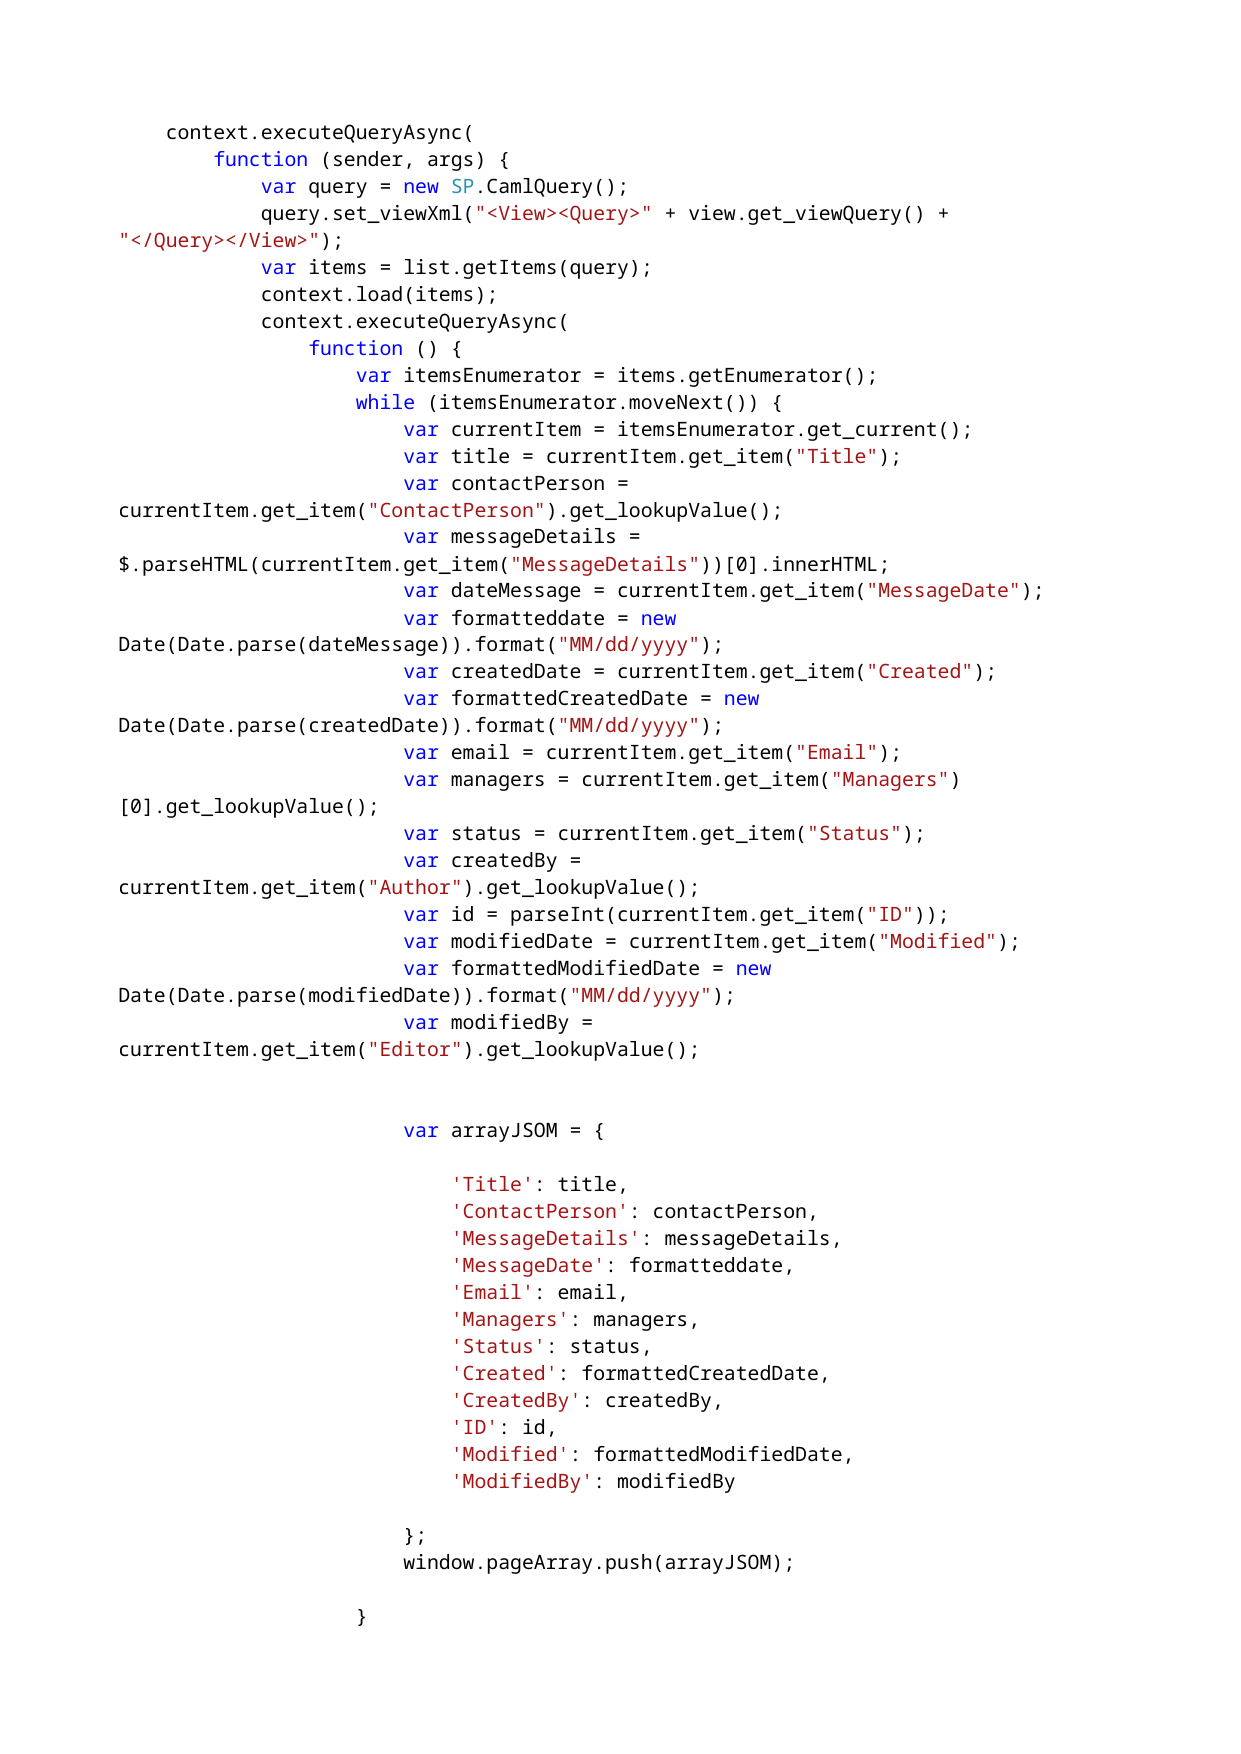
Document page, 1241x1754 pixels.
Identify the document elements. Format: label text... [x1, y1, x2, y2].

text function () { [118, 334, 1122, 361]
text var createdDate = currentItem.get_item("Created"); [118, 658, 1122, 685]
text 'Created': formattedCreatedDate, [118, 1359, 1122, 1386]
text 'MessageDate': formatteddate, [118, 1251, 1122, 1278]
text var createdBy = currentItem.get_item("Author").get_lookupValue(); [118, 847, 1122, 901]
text 'Email': email, [118, 1278, 1122, 1305]
text var arrayJSOM = { [118, 1116, 1122, 1143]
text }; [118, 1521, 1122, 1548]
text context.load(items); [118, 280, 1122, 307]
text } [118, 1602, 1122, 1629]
text 'MessageDetails': messageDetails, [118, 1224, 1122, 1251]
text window.pageArray.push(arrayJSOM); [118, 1548, 1122, 1575]
text 'Title': title, [118, 1170, 1122, 1197]
text var title = currentItem.get_item("Title"); [118, 442, 1122, 469]
text var formattedModifiedDate = new Date(Date.parse(modifiedDate)).format("MM/dd/yyyy"); [118, 954, 1122, 1008]
text var managers = currentItem.get_item("Managers")[0].get_lookupValue(); [118, 766, 1122, 819]
text var id = parseInt(currentItem.get_item("ID")); [118, 901, 1122, 927]
text 'ModifiedBy': modifiedBy [118, 1467, 1122, 1494]
text var query = new SP.CamlQuery(); [118, 172, 1122, 199]
text var items = list.getItems(query); [118, 253, 1122, 280]
text 'CreatedBy': createdBy, [118, 1386, 1122, 1413]
text 'ID': id, [118, 1413, 1122, 1440]
text 'ContactPerson': contactPerson, [118, 1197, 1122, 1224]
text var modifiedDate = currentItem.get_item("Modified"); [118, 927, 1122, 954]
text var messageDetails = $.parseHTML(currentItem.get_item("MessageDetails"))[0].innerHTML; [118, 523, 1122, 577]
text function (sender, args) { [118, 145, 1122, 172]
text var status = currentItem.get_item("Status"); [118, 819, 1122, 847]
text var formattedCreatedDate = new Date(Date.parse(createdDate)).format("MM/dd/yyyy"); [118, 685, 1122, 739]
text context.executeQueryAsync( [118, 307, 1122, 334]
text 'Modified': formattedModifiedDate, [118, 1440, 1122, 1467]
text context.executeQueryAsync( [118, 118, 1122, 145]
text var currentItem = itemsEnumerator.get_current(); [118, 415, 1122, 442]
text var contactPerson = currentItem.get_item("ContactPerson").get_lookupValue(); [118, 469, 1122, 523]
text var itemsEnumerator = items.getEnumerator(); [118, 361, 1122, 388]
text var formatteddate = new Date(Date.parse(dateMessage)).format("MM/dd/yyyy"); [118, 604, 1122, 658]
text var modifiedBy = currentItem.get_item("Editor").get_lookupValue(); [118, 1008, 1122, 1062]
text query.set_viewXml("<View><Query>" + view.get_viewQuery() + "</Query></View>"); [118, 199, 1122, 253]
text 'Status': status, [118, 1332, 1122, 1359]
text while (itemsEnumerator.moveNext()) { [118, 388, 1122, 415]
text var dateMessage = currentItem.get_item("MessageDate"); [118, 577, 1122, 604]
text var email = currentItem.get_item("Email"); [118, 739, 1122, 766]
text 'Managers': managers, [118, 1305, 1122, 1332]
